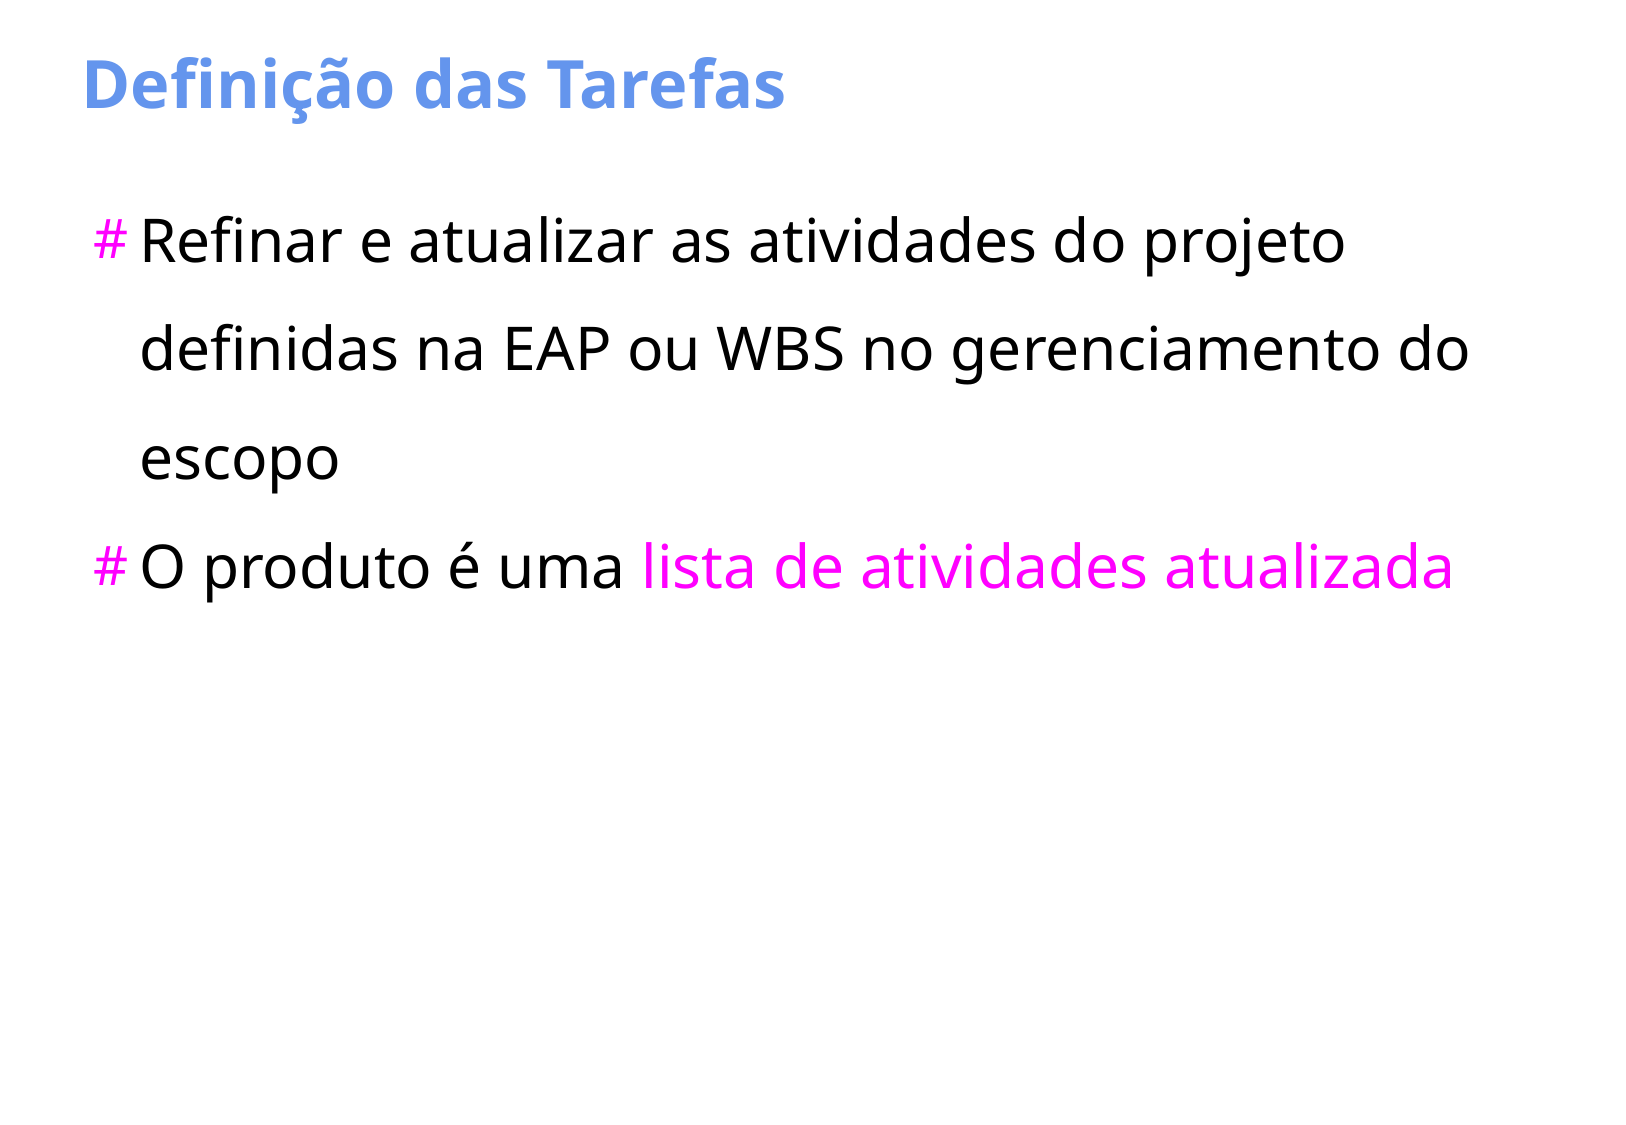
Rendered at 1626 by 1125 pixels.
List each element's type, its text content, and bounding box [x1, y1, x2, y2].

list Refinar e atualizar as atividades do projeto definidas na EAP ou WBS no gerenciamento do escopo O produto é uma lista de atividades atualizada [81, 165, 1544, 1016]
title Definição das Tarefas [81, 41, 1544, 122]
